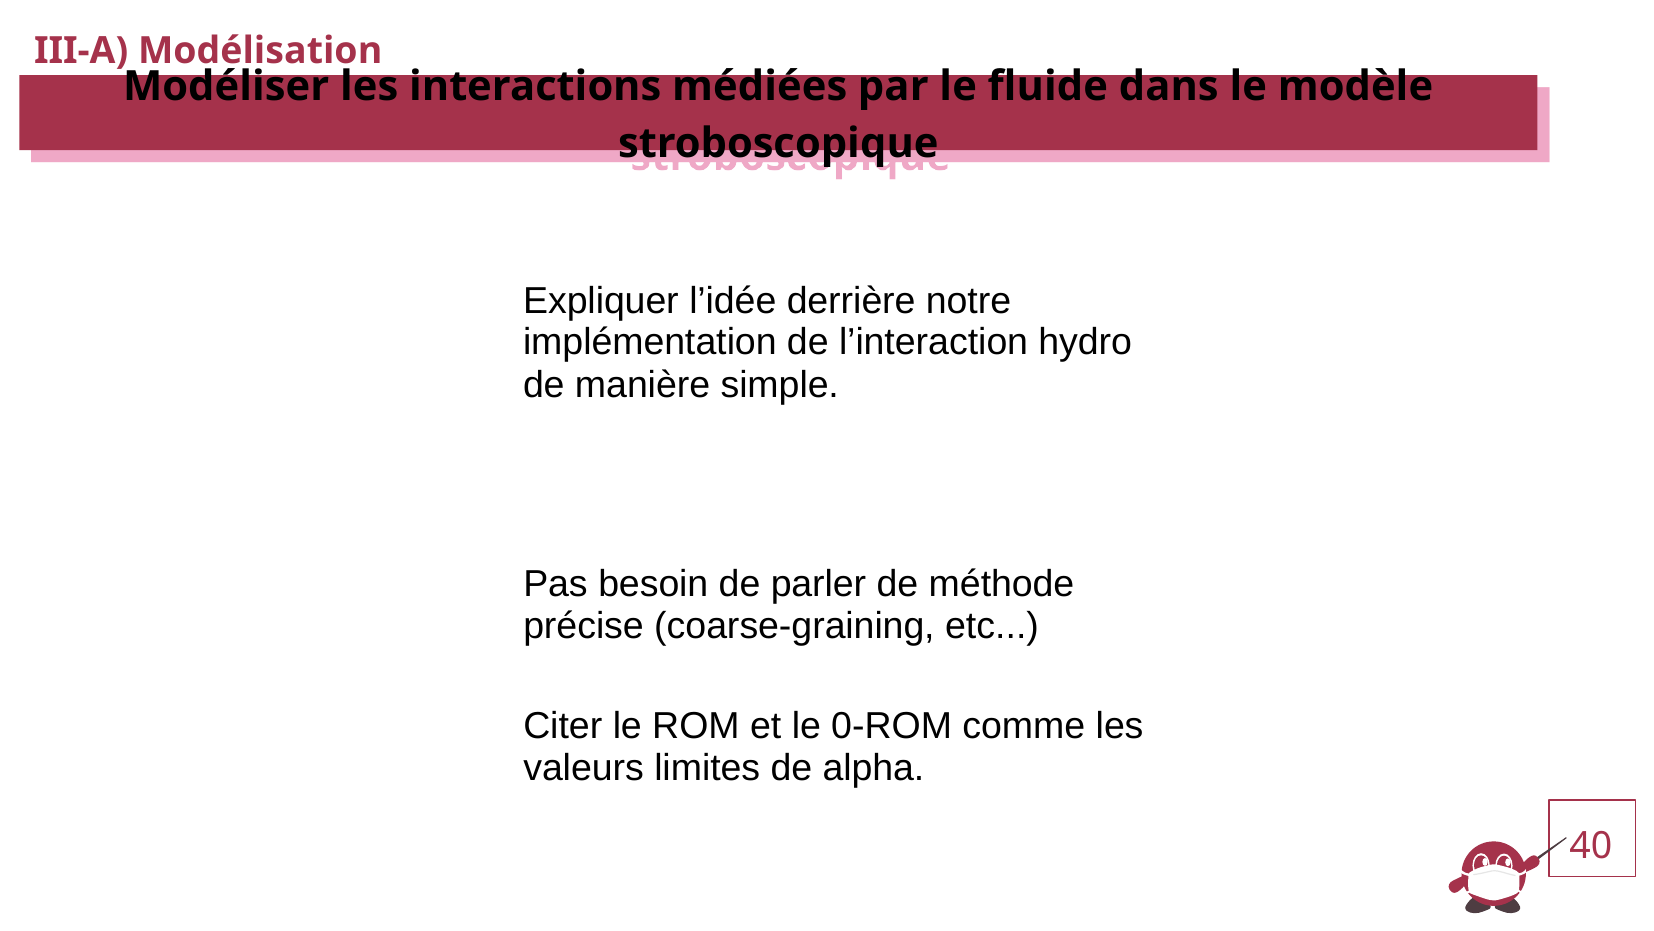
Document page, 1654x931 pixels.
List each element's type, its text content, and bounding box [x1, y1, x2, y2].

picture [1448, 799, 1637, 914]
text_box Pas besoin de parler de méthode précise (coarse-graining, etc...) [508, 555, 1163, 654]
text_box III-A) Modélisation [19, 16, 1238, 76]
text_box [1492, 811, 1654, 887]
text_box Expliquer l’idée derrière notre implémentation de l’interaction hydro de manière simple. [508, 271, 1163, 413]
text_box Citer le ROM et le 0-ROM comme les valeurs limites de alpha. [508, 696, 1163, 796]
text_box Modéliser les interactions médiées par le fluide dans le modèle stroboscopique [19, 75, 1538, 151]
